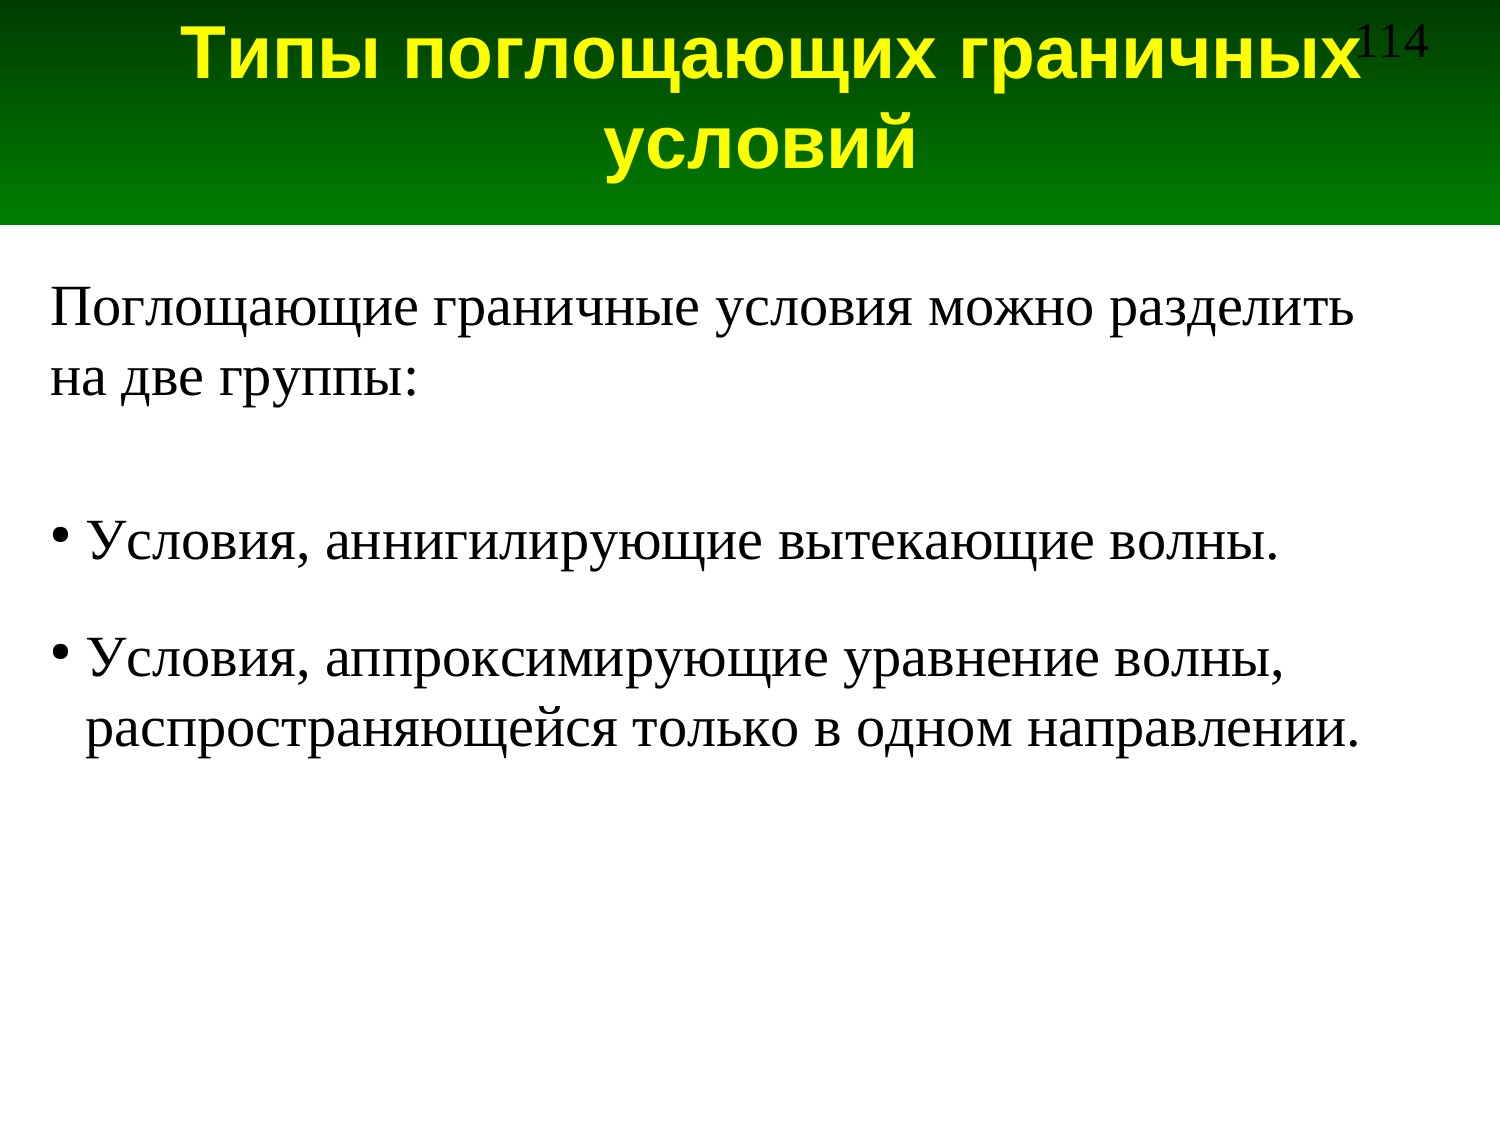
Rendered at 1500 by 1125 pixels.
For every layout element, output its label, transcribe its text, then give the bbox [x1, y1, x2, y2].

text_box Поглощающие граничные условия можно разделить на две группы: Условия, аннигилирующие вытекающие волны. Условия, аппроксимирующие уравнение волны, распространяющейся только в одном направлении. [35, 259, 1441, 766]
title Типы поглощающих граничных условий [123, 0, 1399, 192]
